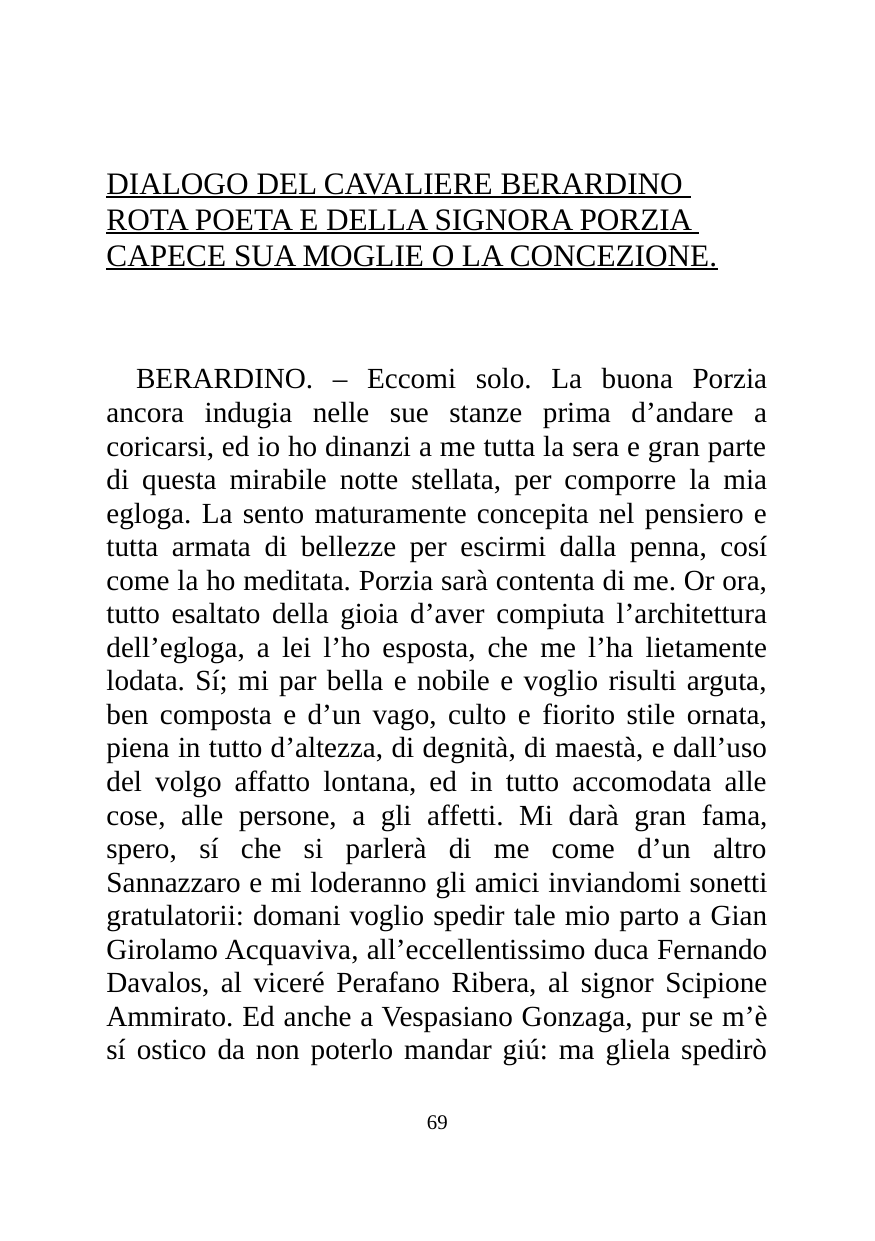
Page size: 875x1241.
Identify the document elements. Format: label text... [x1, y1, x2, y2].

text BERARDINO. – Eccomi solo. La buona Porzia ancora indugia nelle sue stanze prima d’andare a coricarsi, ed io ho dinanzi a me tutta la sera e gran parte di questa mirabile notte stellata, per comporre la mia egloga. La sento maturamente concepita nel pensiero e tutta armata di bellezze per escirmi dalla penna, cosí come la ho meditata. Porzia sarà contenta di me. Or ora, tutto esaltato della gioia d’aver compiuta l’architettura dell’egloga, a lei l’ho esposta, che me l’ha lietamente lodata. Sí; mi par bella e nobile e voglio risulti arguta, ben composta e d’un vago, culto e fiorito stile ornata, piena in tutto d’altezza, di degnità, di maestà, e dall’uso del volgo affatto lontana, ed in tutto accomodata alle cose, alle persone, a gli affetti. Mi darà gran fama, spero, sí che si parlerà di me come d’un altro Sannazzaro e mi loderanno gli amici inviandomi sonetti gratulatorii: domani voglio spedir tale mio parto a Gian Girolamo Acquaviva, all’eccellentissimo duca Fernando Davalos, al viceré Perafano Ribera, al signor Scipione Ammirato. Ed anche a Vespasiano Gonzaga, pur se m’è sí ostico da non poterlo mandar giú: ma gliela spedirò [106, 362, 768, 1066]
subtitle DIALOGO DEL CAVALIERE BERARDINO ROTA POETA E DELLA SIGNORA PORZIA CAPECE SUA MOGLIE O LA CONCEZIONE. [106, 165, 768, 273]
